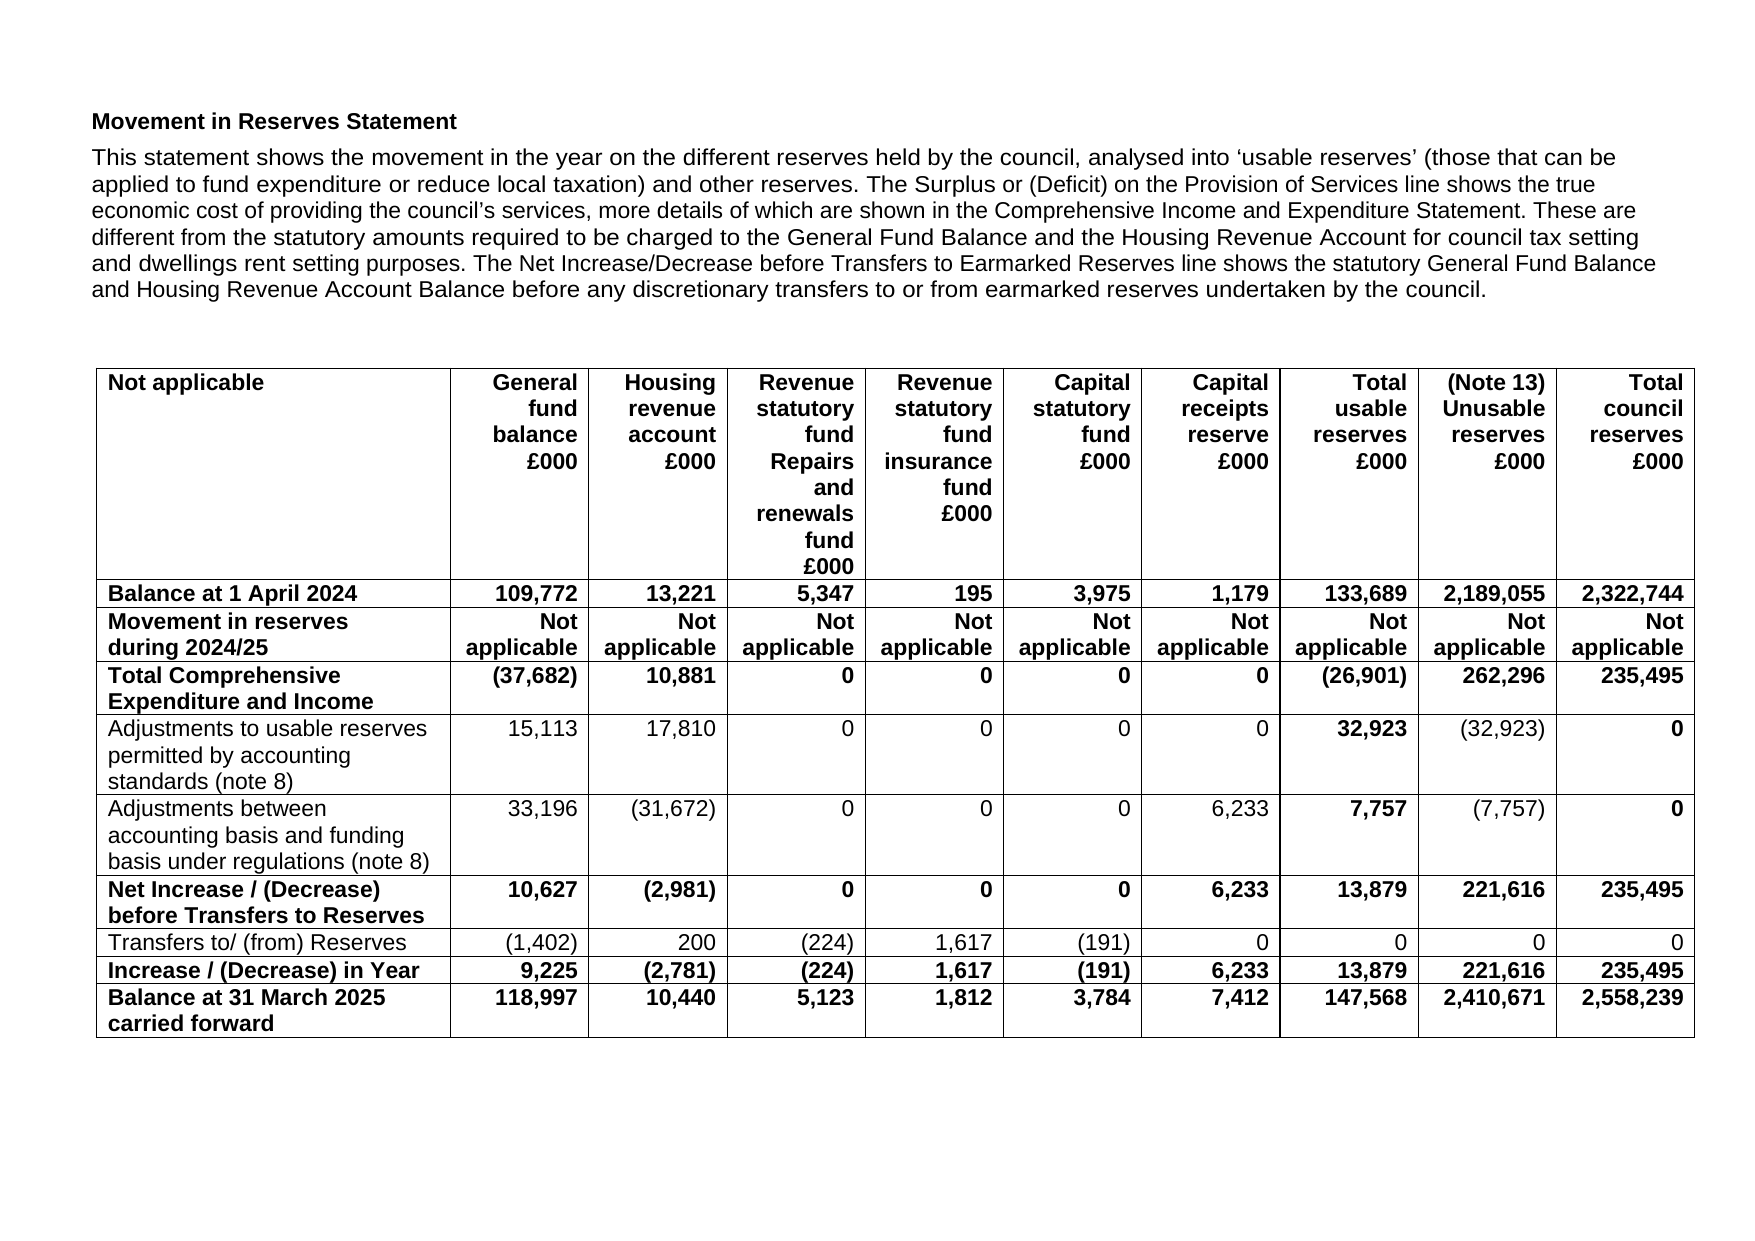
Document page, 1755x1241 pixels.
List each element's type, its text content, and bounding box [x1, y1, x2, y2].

table_cell Not applicable [1281, 608, 1418, 661]
table_cell 0 [866, 715, 1003, 794]
table_cell 0 [866, 662, 1003, 714]
table_cell 0 [728, 715, 865, 794]
table_cell 6,233 [1142, 795, 1279, 874]
table_cell 6,233 [1142, 876, 1279, 928]
table_cell 1,812 [866, 984, 1003, 1037]
table_cell (2,981) [589, 876, 727, 928]
table_cell 6,233 [1142, 957, 1279, 983]
table_cell Adjustments between accounting basis and funding basis under regulations (note 8) [97, 795, 450, 874]
table_cell 2,189,055 [1419, 580, 1556, 607]
table_cell Total Comprehensive Expenditure and Income [97, 662, 450, 714]
table_cell 235,495 [1557, 876, 1694, 928]
table_cell 118,997 [451, 984, 588, 1037]
table_cell 10,881 [589, 662, 727, 714]
table_cell 0 [1142, 662, 1279, 714]
table_cell 0 [728, 795, 865, 874]
table_cell (31,672) [589, 795, 727, 874]
table_cell 2,410,671 [1419, 984, 1556, 1037]
table_cell 133,689 [1281, 580, 1418, 607]
table_cell 200 [589, 929, 727, 956]
table_cell Not applicable [1419, 608, 1556, 661]
table_header Revenue statutory fund insurance fund £000 [866, 369, 1003, 579]
table_cell Transfers to/ (from) Reserves [97, 929, 450, 956]
table_cell 0 [1004, 662, 1141, 714]
table_cell 0 [1419, 929, 1556, 956]
table_cell Not applicable [728, 608, 865, 661]
table_cell 221,616 [1419, 876, 1556, 928]
table_cell 0 [1004, 876, 1141, 928]
table_cell Not applicable [1004, 608, 1141, 661]
table_cell (7,757) [1419, 795, 1556, 874]
table_cell 221,616 [1419, 957, 1556, 983]
table_cell (26,901) [1281, 662, 1418, 714]
table_cell Not applicable [1142, 608, 1279, 661]
table_cell 0 [1557, 795, 1694, 874]
table_cell Adjustments to usable reserves permitted by accounting standards (note 8) [97, 715, 450, 794]
table_cell 1,617 [866, 929, 1003, 956]
table_cell 1,617 [866, 957, 1003, 983]
table_cell 15,113 [451, 715, 588, 794]
table_header (Note 13) Unusable reserves £000 [1419, 369, 1556, 579]
table_cell 3,784 [1004, 984, 1141, 1037]
table_cell 5,347 [728, 580, 865, 607]
table_cell Balance at 1 April 2024 [97, 580, 450, 607]
table_cell 0 [1004, 715, 1141, 794]
table_header Revenue statutory fund Repairs and renewals fund £000 [728, 369, 865, 579]
table_cell 13,879 [1281, 876, 1418, 928]
table_cell 17,810 [589, 715, 727, 794]
table_cell Not applicable [866, 608, 1003, 661]
table_cell (1,402) [451, 929, 588, 956]
table_cell 109,772 [451, 580, 588, 607]
table_cell 2,322,744 [1557, 580, 1694, 607]
table_header Total usable reserves £000 [1281, 369, 1418, 579]
table_cell (2,781) [589, 957, 727, 983]
table_header Capital statutory fund £000 [1004, 369, 1141, 579]
table_cell 0 [1557, 715, 1694, 794]
table_cell Balance at 31 March 2025 carried forward [97, 984, 450, 1037]
table_cell 13,879 [1281, 957, 1418, 983]
table_cell 33,196 [451, 795, 588, 874]
table_header Capital receipts reserve £000 [1142, 369, 1279, 579]
table_cell (191) [1004, 957, 1141, 983]
table_cell 10,627 [451, 876, 588, 928]
table_cell 5,123 [728, 984, 865, 1037]
table_cell 235,495 [1557, 957, 1694, 983]
table_cell 0 [1142, 715, 1279, 794]
table_cell 7,412 [1142, 984, 1279, 1037]
table_cell Not applicable [451, 608, 588, 661]
table_cell 235,495 [1557, 662, 1694, 714]
table_header Not applicable [97, 369, 450, 579]
table_header Total council reserves £000 [1557, 369, 1694, 579]
table_header General fund balance £000 [451, 369, 588, 579]
subtitle Movement in Reserves Statement [38, 108, 1696, 134]
table_cell 0 [1281, 929, 1418, 956]
table_cell 10,440 [589, 984, 727, 1037]
table_cell 195 [866, 580, 1003, 607]
table_cell 147,568 [1281, 984, 1418, 1037]
table_cell 32,923 [1281, 715, 1418, 794]
table_cell 2,558,239 [1557, 984, 1694, 1037]
table_cell 0 [728, 876, 865, 928]
table_cell 0 [1557, 929, 1694, 956]
table_cell Not applicable [589, 608, 727, 661]
table_cell Increase / (Decrease) in Year [97, 957, 450, 983]
table_cell (191) [1004, 929, 1141, 956]
table_cell 0 [866, 876, 1003, 928]
table_cell Net Increase / (Decrease) before Transfers to Reserves [97, 876, 450, 928]
table_cell Not applicable [1557, 608, 1694, 661]
table_cell 3,975 [1004, 580, 1141, 607]
table_cell 1,179 [1142, 580, 1279, 607]
table_cell Movement in reserves during 2024/25 [97, 608, 450, 661]
table_cell (37,682) [451, 662, 588, 714]
table_cell 0 [728, 662, 865, 714]
table_cell 7,757 [1281, 795, 1418, 874]
table_cell 0 [1004, 795, 1141, 874]
table_cell (32,923) [1419, 715, 1556, 794]
table_cell 0 [1142, 929, 1279, 956]
table_cell 0 [866, 795, 1003, 874]
text This statement shows the movement in the year on the different reserves held by the council, analysed into ‘usable reserves’ (those that can be applied to fund expenditure or reduce local taxation) and other reserves. The Surplus or (Deficit) on the Provision of Services line shows the true economic cost of providing the council’s services, more details of which are shown in the Comprehensive Income and Expenditure Statement. These are different from the statutory amounts required to be charged to the General Fund Balance and the Housing Revenue Account for council tax setting and dwellings rent setting purposes. The Net Increase/Decrease before Transfers to Earmarked Reserves line shows the statutory General Fund Balance and Housing Revenue Account Balance before any discretionary transfers to or from earmarked reserves undertaken by the council. [91, 144, 1662, 302]
table_cell 262,296 [1419, 662, 1556, 714]
table_header Housing revenue account £000 [589, 369, 727, 579]
table_cell (224) [728, 957, 865, 983]
table_cell (224) [728, 929, 865, 956]
table_cell 9,225 [451, 957, 588, 983]
table_cell 13,221 [589, 580, 727, 607]
